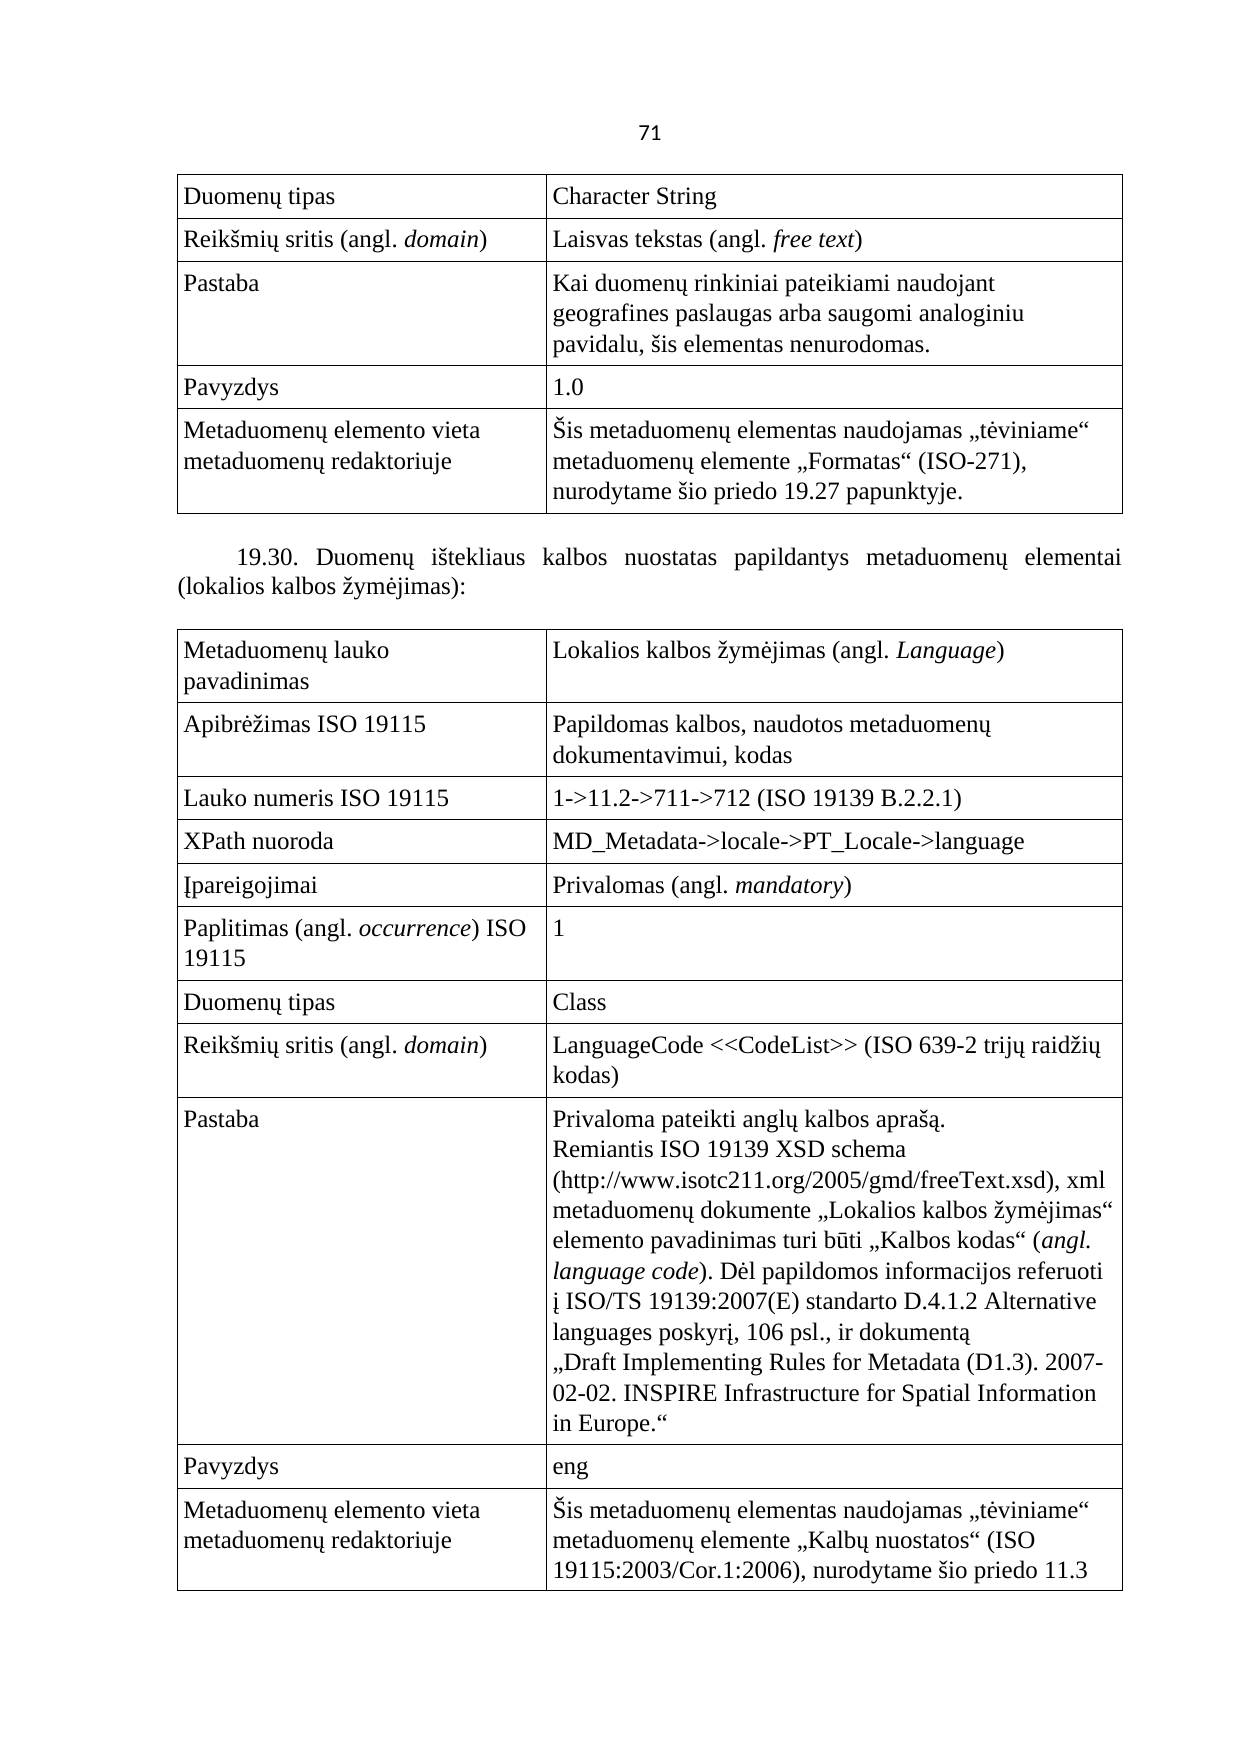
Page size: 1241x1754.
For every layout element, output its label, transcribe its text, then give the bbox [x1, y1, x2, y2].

table_cell Pavyzdys [178, 366, 546, 408]
table_cell Lauko numeris ISO 19115 [178, 777, 546, 819]
table_cell 1.0 [547, 366, 1122, 408]
table_cell Reikšmių sritis (angl. domain) [178, 1024, 546, 1097]
table_cell Character String [547, 175, 1122, 217]
table_cell Pastaba [178, 1098, 546, 1444]
table_cell Privalomas (angl. mandatory) [547, 864, 1122, 906]
table_cell Duomenų tipas [178, 981, 546, 1023]
table_cell Metaduomenų elemento vieta metaduomenų redaktoriuje [178, 1489, 546, 1590]
table_cell Reikšmių sritis (angl. domain) [178, 219, 546, 261]
table_cell Apibrėžimas ISO 19115 [178, 703, 546, 776]
table_cell Šis metaduomenų elementas naudojamas „tėviniame“ metaduomenų elemente „Formatas“ (ISO-271), nurodytame šio priedo 19.27 papunktyje. [547, 409, 1122, 512]
table_cell Kai duomenų rinkiniai pateikiami naudojant geografines paslaugas arba saugomi analoginiu pavidalu, šis elementas nenurodomas. [547, 262, 1122, 365]
table_cell Privaloma pateikti anglų kalbos aprašą. Remiantis ISO 19139 XSD schema (http://www.isotc211.org/2005/gmd/freeText.xsd), xml metaduomenų dokumente „Lokalios kalbos žymėjimas“ elemento pavadinimas turi būti „Kalbos kodas“ (angl. language code). Dėl papildomos informacijos referuoti į ISO/TS 19139:2007(E) standarto D.4.1.2 Alternative languages poskyrį, 106 psl., ir dokumentą „Draft Implementing Rules for Metadata (D1.3). 2007-02-02. INSPIRE Infrastructure for Spatial Information in Europe.“ [547, 1098, 1122, 1444]
table_cell 1->11.2->711->712 (ISO 19139 B.2.2.1) [547, 777, 1122, 819]
table_header Lokalios kalbos žymėjimas (angl. Language) [547, 630, 1122, 702]
table_cell Pavyzdys [178, 1445, 546, 1488]
table_cell eng [547, 1445, 1122, 1488]
table_cell XPath nuoroda [178, 820, 546, 863]
table_cell Metaduomenų elemento vieta metaduomenų redaktoriuje [178, 409, 546, 512]
table_cell Class [547, 981, 1122, 1023]
table_cell 1 [547, 907, 1122, 980]
table_header Metaduomenų lauko pavadinimas [178, 630, 546, 702]
table_cell Laisvas tekstas (angl. free text) [547, 219, 1122, 261]
table_cell Duomenų tipas [178, 175, 546, 217]
table_cell LanguageCode <<CodeList>> (ISO 639-2 trijų raidžių kodas) [547, 1024, 1122, 1097]
table_cell Paplitimas (angl. occurrence) ISO 19115 [178, 907, 546, 980]
table_cell MD_Metadata->locale->PT_Locale->language [547, 820, 1122, 863]
table_cell Įpareigojimai [178, 864, 546, 906]
text 19.30. Duomenų ištekliaus kalbos nuostatas papildantys metaduomenų elementai (lokalios kalbos žymėjimas): [177, 542, 1122, 600]
table_cell Pastaba [178, 262, 546, 365]
table_cell Šis metaduomenų elementas naudojamas „tėviniame“ metaduomenų elemente „Kalbų nuostatos“ (ISO 19115:2003/Cor.1:2006), nurodytame šio priedo 11.3 [547, 1489, 1122, 1590]
table_cell Papildomas kalbos, naudotos metaduomenų dokumentavimui, kodas [547, 703, 1122, 776]
